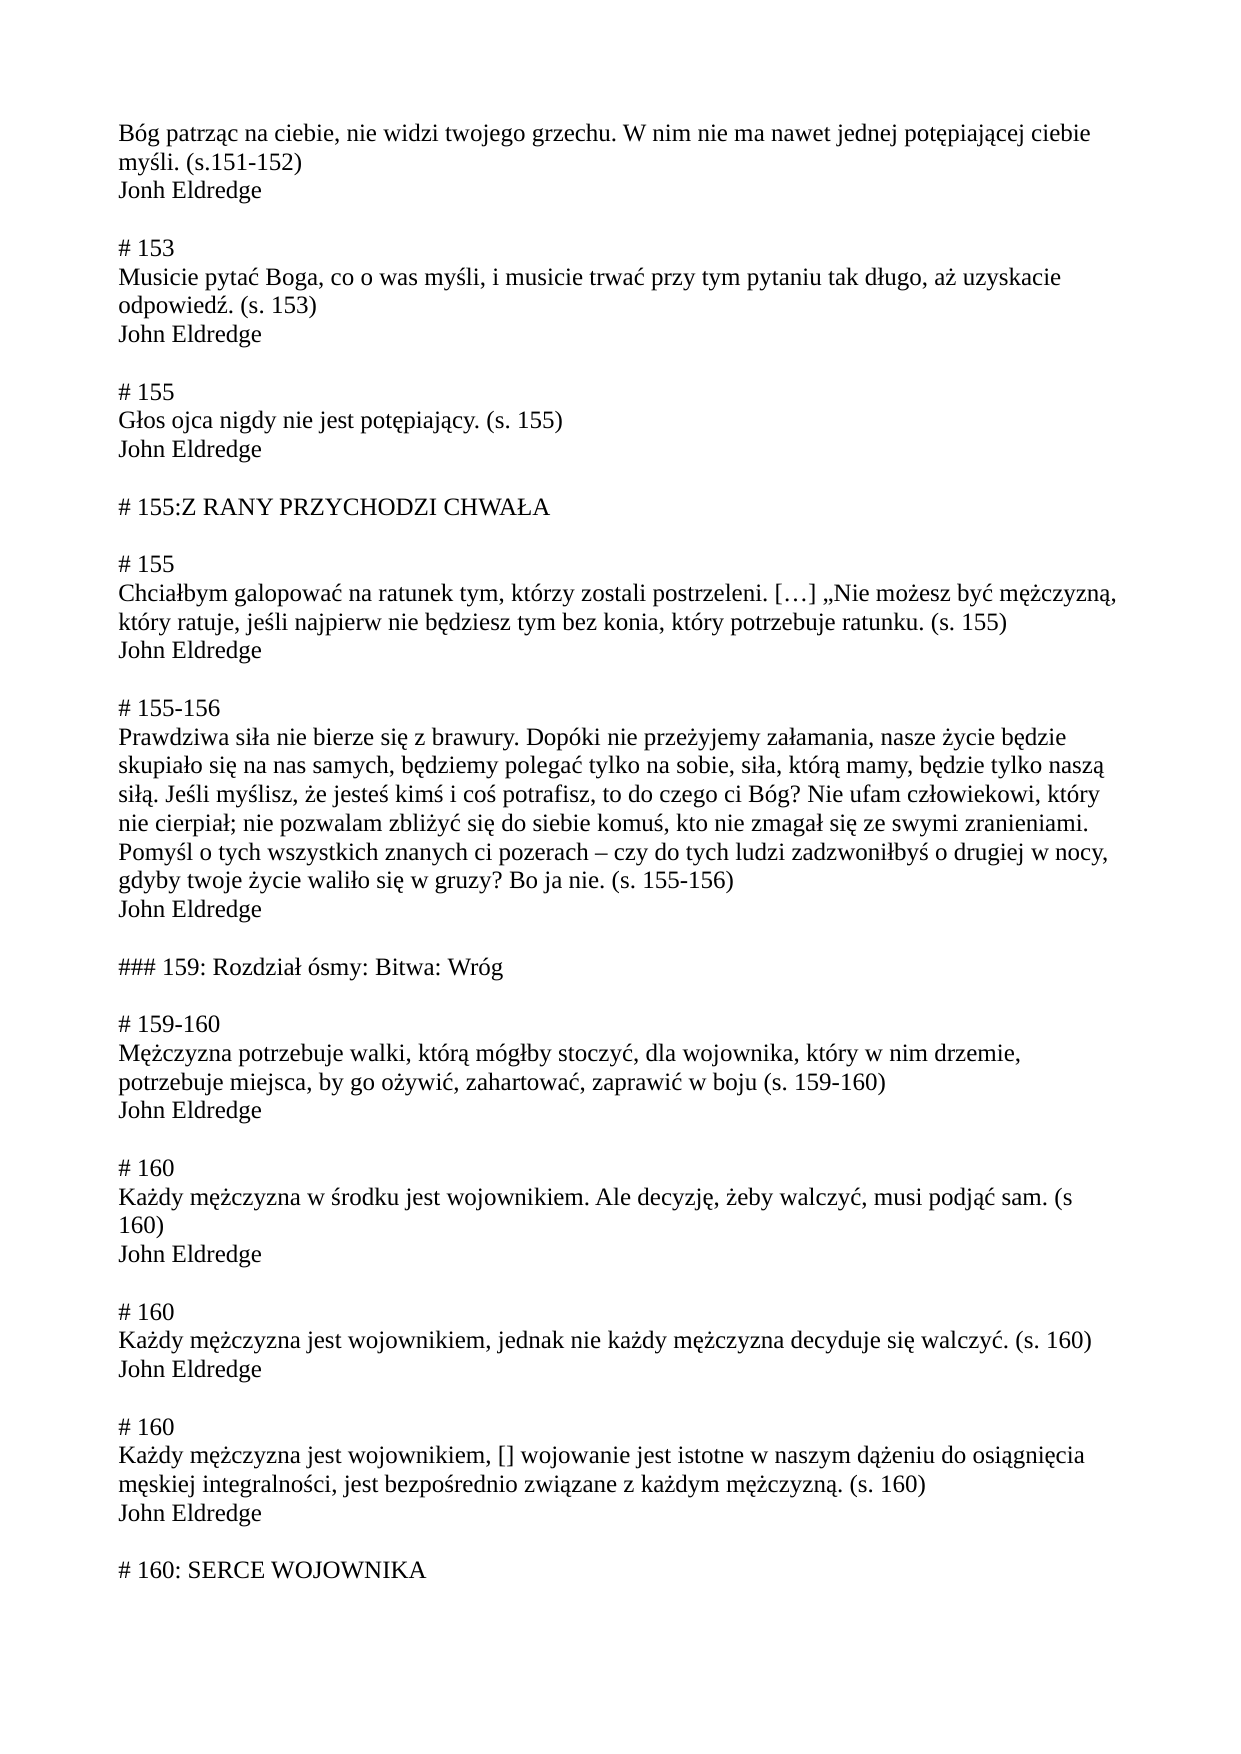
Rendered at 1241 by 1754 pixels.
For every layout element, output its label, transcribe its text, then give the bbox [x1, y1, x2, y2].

text # 160: SERCE WOJOWNIKA [118, 1556, 1122, 1584]
text # 160 [118, 1297, 1122, 1326]
text ### 159: Rozdział ósmy: Bitwa: Wróg [118, 952, 1122, 981]
text Chciałbym galopować na ratunek tym, którzy zostali postrzeleni. […] „Nie możesz być mężczyzną, który ratuje, jeśli najpierw nie będziesz tym bez konia, który potrzebuje ratunku. (s. 155) [118, 578, 1122, 636]
text Jonh Eldredge [118, 176, 1122, 204]
text # 155-156 [118, 693, 1122, 722]
text John Eldredge [118, 1498, 1122, 1527]
text John Eldredge [118, 636, 1122, 664]
text # 155 [118, 377, 1122, 406]
text Głos ojca nigdy nie jest potępiający. (s. 155) [118, 406, 1122, 434]
text John Eldredge [118, 319, 1122, 348]
text Musicie pytać Boga, co o was myśli, i musicie trwać przy tym pytaniu tak długo, aż uzyskacie odpowiedź. (s. 153) [118, 262, 1122, 319]
text # 153 [118, 233, 1122, 262]
text John Eldredge [118, 894, 1122, 923]
text # 159-160 [118, 1009, 1122, 1038]
text # 160 [118, 1153, 1122, 1182]
text Każdy mężczyzna w środku jest wojownikiem. Ale decyzję, żeby walczyć, musi podjąć sam. (s 160) [118, 1182, 1122, 1239]
text Każdy mężczyzna jest wojownikiem, [] wojowanie jest istotne w naszym dążeniu do osiągnięcia męskiej integralności, jest bezpośrednio związane z każdym mężczyzną. (s. 160) [118, 1441, 1122, 1498]
text Bóg patrząc na ciebie, nie widzi twojego grzechu. W nim nie ma nawet jednej potępiającej ciebie myśli. (s.151-152) [118, 118, 1122, 176]
text # 160 [118, 1412, 1122, 1441]
text John Eldredge [118, 434, 1122, 463]
text # 155 [118, 549, 1122, 578]
text John Eldredge [118, 1239, 1122, 1268]
text Każdy mężczyzna jest wojownikiem, jednak nie każdy mężczyzna decyduje się walczyć. (s. 160) [118, 1326, 1122, 1354]
text Mężczyzna potrzebuje walki, którą mógłby stoczyć, dla wojownika, który w nim drzemie, potrzebuje miejsca, by go ożywić, zahartować, zaprawić w boju (s. 159-160) [118, 1038, 1122, 1096]
text Prawdziwa siła nie bierze się z brawury. Dopóki nie przeżyjemy załamania, nasze życie będzie skupiało się na nas samych, będziemy polegać tylko na sobie, siła, którą mamy, będzie tylko naszą siłą. Jeśli myślisz, że jesteś kimś i coś potrafisz, to do czego ci Bóg? Nie ufam człowiekowi, który nie cierpiał; nie pozwalam zbliżyć się do siebie komuś, kto nie zmagał się ze swymi zranieniami. Pomyśl o tych wszystkich znanych ci pozerach – czy do tych ludzi zadzwoniłbyś o drugiej w nocy, gdyby twoje życie waliło się w gruzy? Bo ja nie. (s. 155-156) [118, 722, 1122, 894]
text John Eldredge [118, 1096, 1122, 1124]
text John Eldredge [118, 1354, 1122, 1383]
text # 155:Z RANY PRZYCHODZI CHWAŁA [118, 492, 1122, 521]
